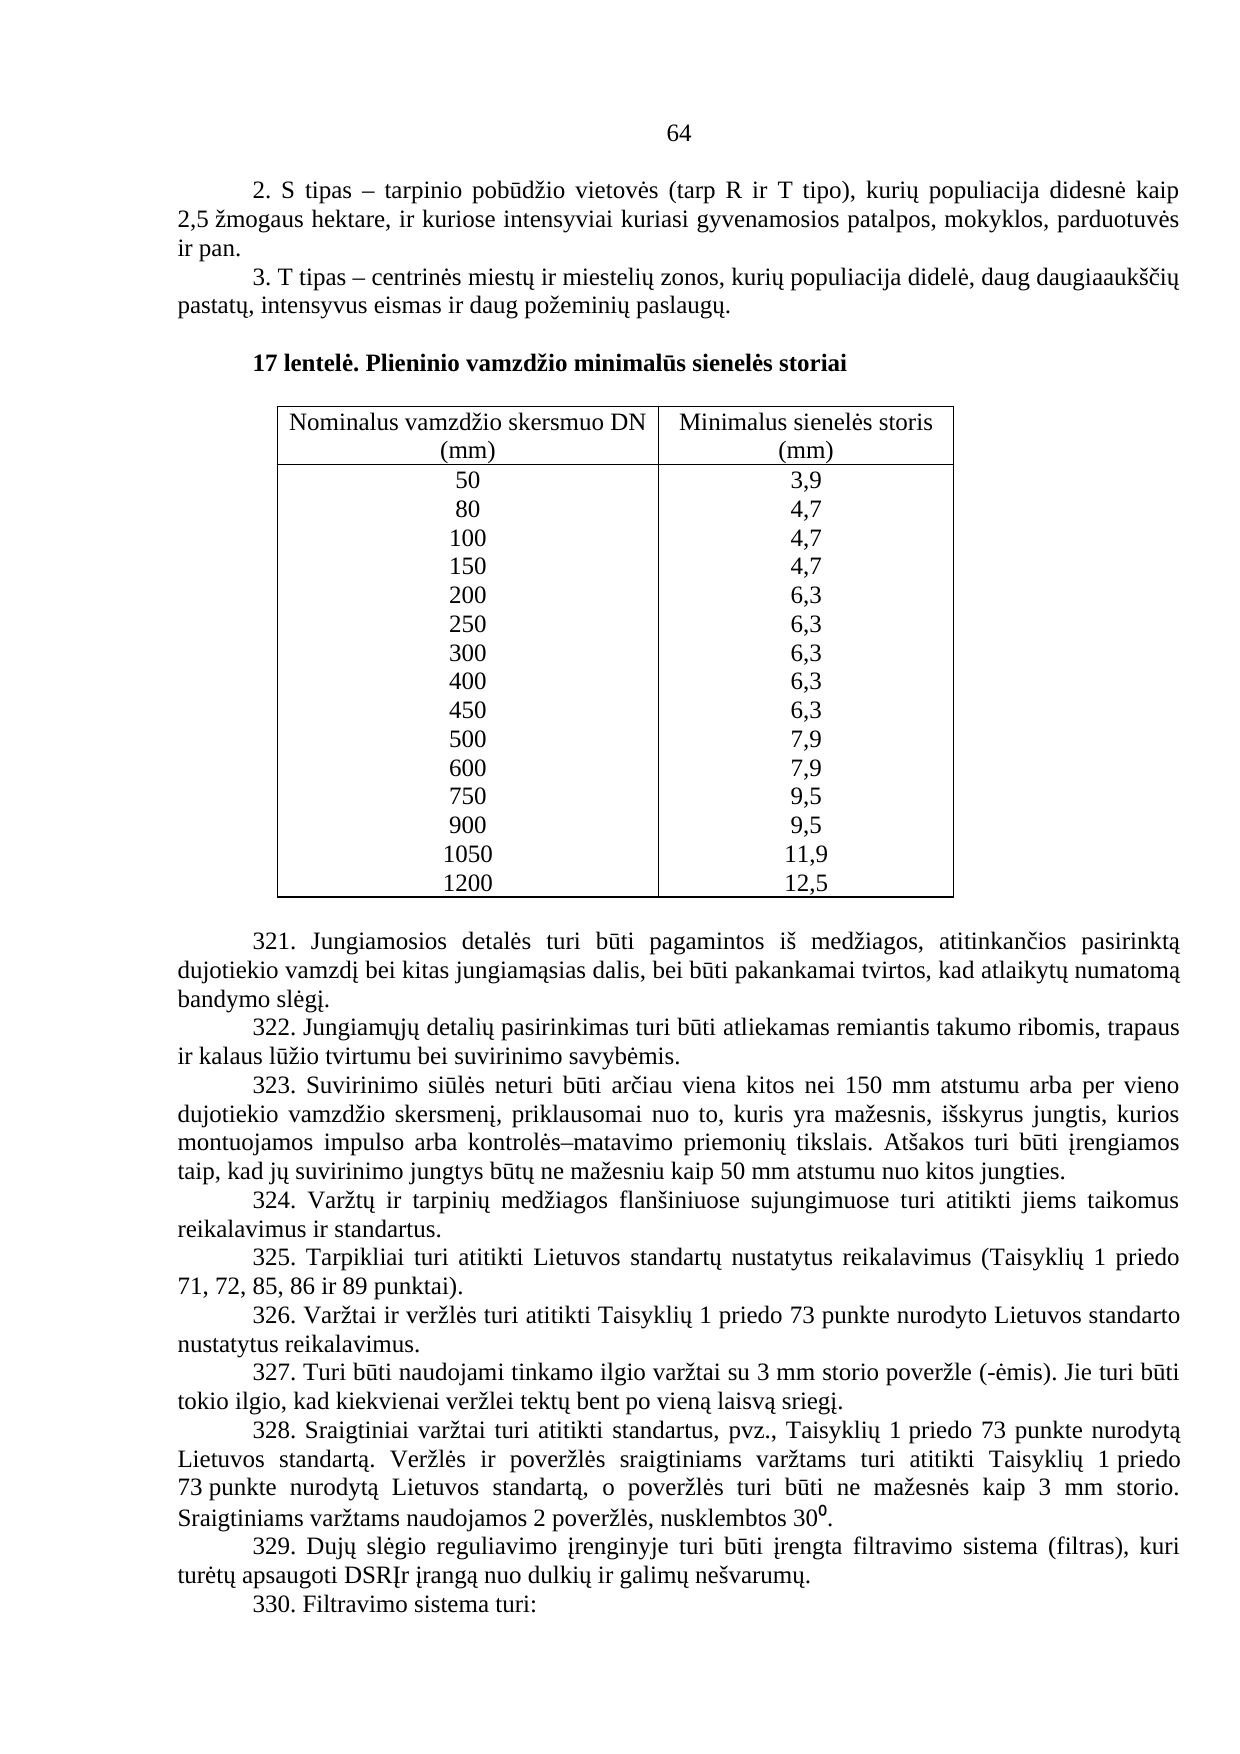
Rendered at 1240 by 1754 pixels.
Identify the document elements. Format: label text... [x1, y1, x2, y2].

text 17 lentelė. Plieninio vamzdžio minimalūs sienelės storiai [177, 348, 1181, 377]
text 325. Tarpikliai turi atitikti Lietuvos standartų nustatytus reikalavimus (Taisyklių 1 priedo 71, 72, 85, 86 ir 89 punktai). [177, 1242, 1181, 1300]
table_header Minimalus sienelės storis (mm) [659, 407, 953, 464]
text 328. Sraigtiniai varžtai turi atitikti standartus, pvz., Taisyklių 1 priedo 73 punkte nurodytą Lietuvos standartą. Veržlės ir poveržlės sraigtiniams varžtams turi atitikti Taisyklių 1 priedo 73 punkte nurodytą Lietuvos standartą, o poveržlės turi būti ne mažesnės kaip 3 mm storio. Sraigtiniams varžtams naudojamos 2 poveržlės, nusklembtos 30⁰. [177, 1415, 1181, 1531]
text 3. T tipas – centrinės miestų ir miestelių zonos, kurių populiacija didelė, daug daugiaaukščių pastatų, intensyvus eismas ir daug požeminių paslaugų. [177, 262, 1181, 319]
table_header Nominalus vamzdžio skersmuo DN (mm) [278, 407, 658, 464]
text 323. Suvirinimo siūlės neturi būti arčiau viena kitos nei 150 mm atstumu arba per vieno dujotiekio vamzdžio skersmenį, priklausomai nuo to, kuris yra mažesnis, išskyrus jungtis, kurios montuojamos impulso arba kontrolės–matavimo priemonių tikslais. Atšakos turi būti įrengiamos taip, kad jų suvirinimo jungtys būtų ne mažesniu kaip 50 mm atstumu nuo kitos jungties. [177, 1070, 1181, 1185]
text 321. Jungiamosios detalės turi būti pagamintos iš medžiagos, atitinkančios pasirinktą dujotiekio vamzdį bei kitas jungiamąsias dalis, bei būti pakankamai tvirtos, kad atlaikytų numatomą bandymo slėgį. [177, 926, 1181, 1012]
text 322. Jungiamųjų detalių pasirinkimas turi būti atliekamas remiantis takumo ribomis, trapaus ir kalaus lūžio tvirtumu bei suvirinimo savybėmis. [177, 1012, 1181, 1070]
text 324. Varžtų ir tarpinių medžiagos flanšiniuose sujungimuose turi atitikti jiems taikomus reikalavimus ir standartus. [177, 1185, 1181, 1242]
table_cell 3,9 4,7 4,7 4,7 6,3 6,3 6,3 6,3 6,3 7,9 7,9 9,5 9,5 11,9 12,5 [659, 465, 953, 896]
table_cell 50 80 100 150 200 250 300 400 450 500 600 750 900 1050 1200 [278, 465, 658, 896]
text 329. Dujų slėgio reguliavimo įrenginyje turi būti įrengta filtravimo sistema (filtras), kuri turėtų apsaugoti DSRĮr įrangą nuo dulkių ir galimų nešvarumų. [177, 1531, 1181, 1589]
text 330. Filtravimo sistema turi: [177, 1589, 1181, 1618]
text 326. Varžtai ir veržlės turi atitikti Taisyklių 1 priedo 73 punkte nurodyto Lietuvos standarto nustatytus reikalavimus. [177, 1300, 1181, 1357]
text 2. S tipas – tarpinio pobūdžio vietovės (tarp R ir T tipo), kurių populiacija didesnė kaip 2,5 žmogaus hektare, ir kuriose intensyviai kuriasi gyvenamosios patalpos, mokyklos, parduotuvės ir pan. [177, 176, 1181, 262]
text 327. Turi būti naudojami tinkamo ilgio varžtai su 3 mm storio poveržle (-ėmis). Jie turi būti tokio ilgio, kad kiekvienai veržlei tektų bent po vieną laisvą sriegį. [177, 1357, 1181, 1415]
